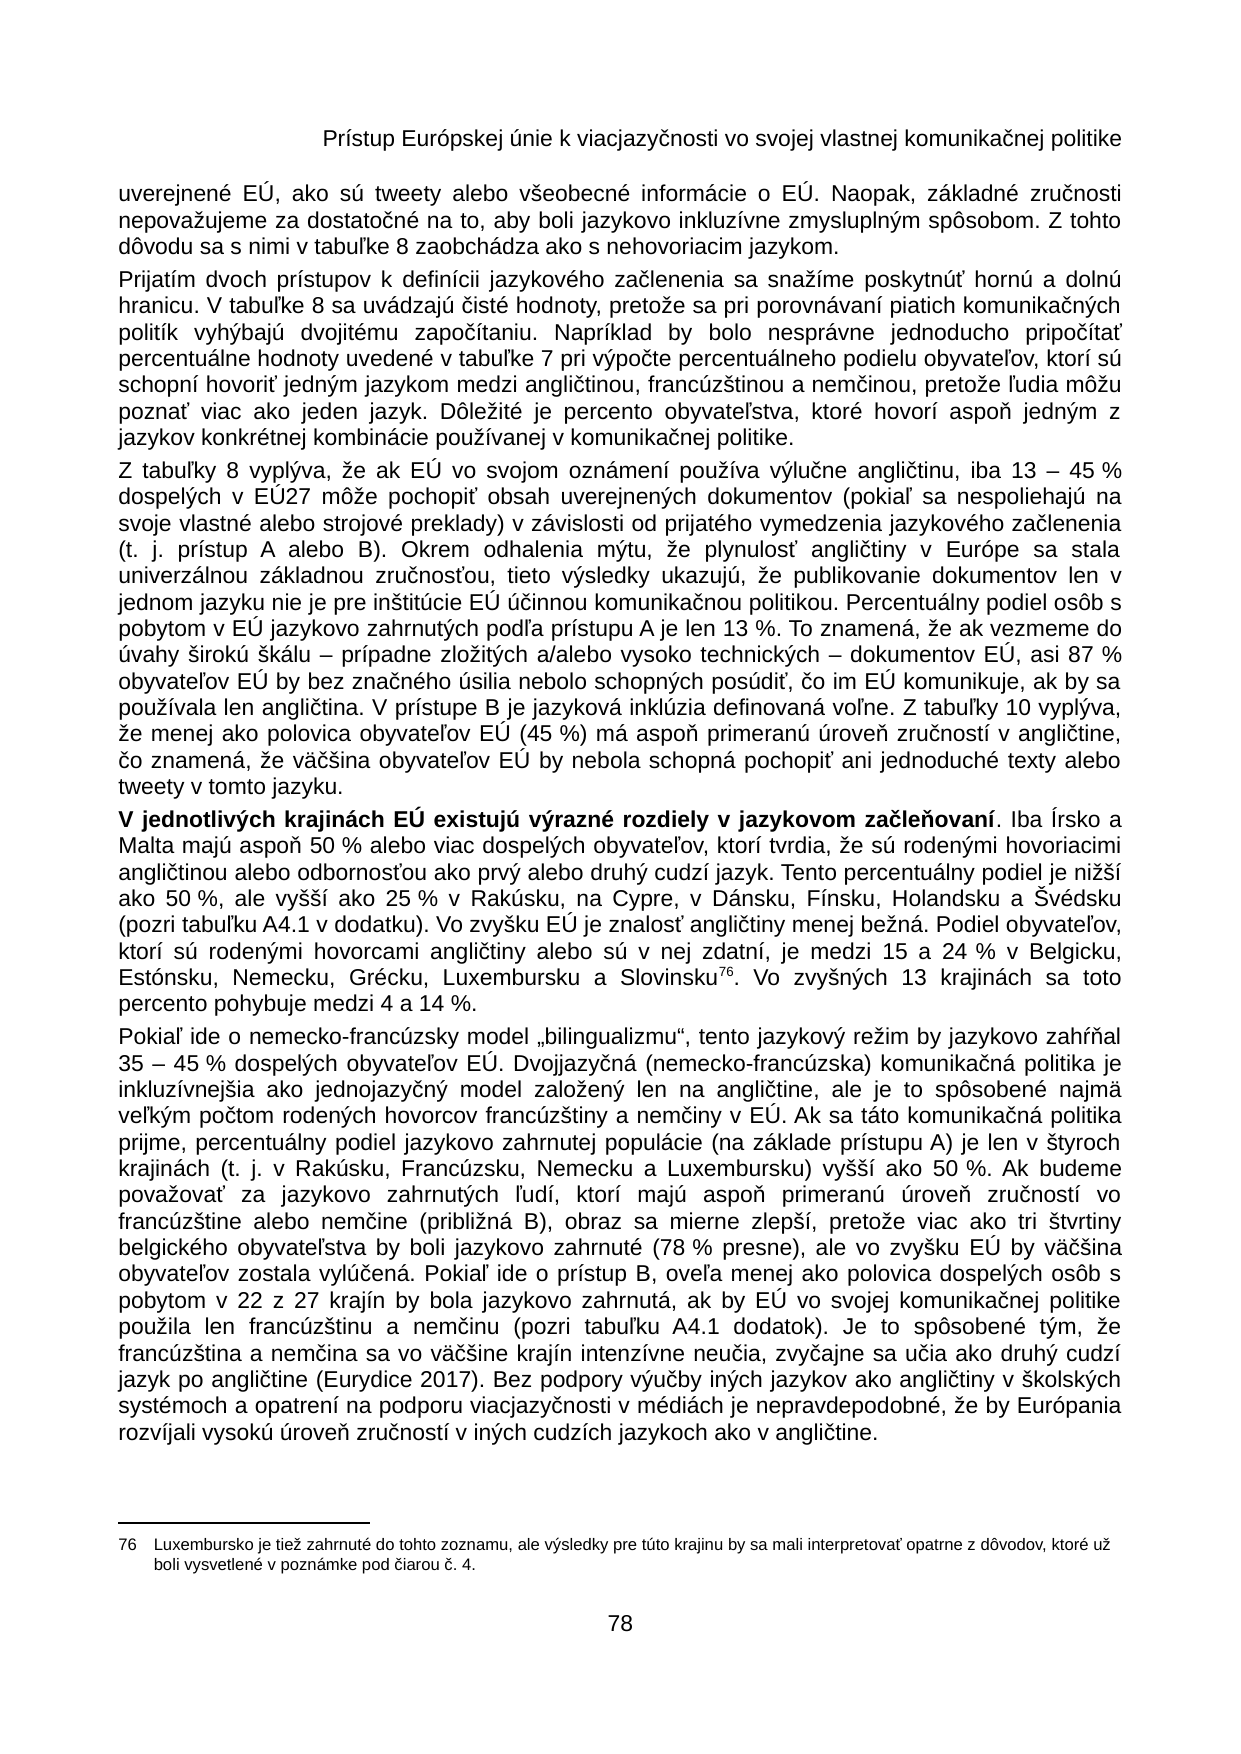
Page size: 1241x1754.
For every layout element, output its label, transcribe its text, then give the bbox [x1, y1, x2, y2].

text Z tabuľky 8 vyplýva, že ak EÚ vo svojom oznámení používa výlučne angličtinu, iba 13 – 45 % dospelých v EÚ27 môže pochopiť obsah uverejnených dokumentov (pokiaľ sa nespoliehajú na svoje vlastné alebo strojové preklady) v závislosti od prijatého vymedzenia jazykového začlenenia (t. j. prístup A alebo B). Okrem odhalenia mýtu, že plynulosť angličtiny v Európe sa stala univerzálnou základnou zručnosťou, tieto výsledky ukazujú, že publikovanie dokumentov len v jednom jazyku nie je pre inštitúcie EÚ účinnou komunikačnou politikou. Percentuálny podiel osôb s pobytom v EÚ jazykovo zahrnutých podľa prístupu A je len 13 %. To znamená, že ak vezmeme do úvahy širokú škálu – prípadne zložitých a/alebo vysoko technických – dokumentov EÚ, asi 87 % obyvateľov EÚ by bez značného úsilia nebolo schopných posúdiť, čo im EÚ komunikuje, ak by sa používala len angličtina. V prístupe B je jazyková inklúzia definovaná voľne. Z tabuľky 10 vyplýva, že menej ako polovica obyvateľov EÚ (45 %) má aspoň primeranú úroveň zručností v angličtine, čo znamená, že väčšina obyvateľov EÚ by nebola schopná pochopiť ani jednoduché texty alebo tweety v tomto jazyku. [118, 457, 1122, 799]
text Luxembursko je tiež zahrnuté do tohto zoznamu, ale výsledky pre túto krajinu by sa mali interpretovať opatrne z dôvodov, ktoré už boli vysvetlené v poznámke pod čiarou č. 4. [118, 1535, 1122, 1573]
text V jednotlivých krajinách EÚ existujú výrazné rozdiely v jazykovom začleňovaní. Iba Írsko a Malta majú aspoň 50 % alebo viac dospelých obyvateľov, ktorí tvrdia, že sú rodenými hovoriacimi angličtinou alebo odbornosťou ako prvý alebo druhý cudzí jazyk. Tento percentuálny podiel je nižší ako 50 %, ale vyšší ako 25 % v Rakúsku, na Cypre, v Dánsku, Fínsku, Holandsku a Švédsku (pozri tabuľku A4.1 v dodatku). Vo zvyšku EÚ je znalosť angličtiny menej bežná. Podiel obyvateľov, ktorí sú rodenými hovorcami angličtiny alebo sú v nej zdatní, je medzi 15 a 24 % v Belgicku, Estónsku, Nemecku, Grécku, Luxembursku a Slovinsku. Vo zvyšných 13 krajinách sa toto percento pohybuje medzi 4 a 14 %. [118, 806, 1122, 1017]
text Prijatím dvoch prístupov k definícii jazykového začlenenia sa snažíme poskytnúť hornú a dolnú hranicu. V tabuľke 8 sa uvádzajú čisté hodnoty, pretože sa pri porovnávaní piatich komunikačných politík vyhýbajú dvojitému započítaniu. Napríklad by bolo nesprávne jednoducho pripočítať percentuálne hodnoty uvedené v tabuľke 7 pri výpočte percentuálneho podielu obyvateľov, ktorí sú schopní hovoriť jedným jazykom medzi angličtinou, francúzštinou a nemčinou, pretože ľudia môžu poznať viac ako jeden jazyk. Dôležité je percento obyvateľstva, ktoré hovorí aspoň jedným z jazykov konkrétnej kombinácie používanej v komunikačnej politike. [118, 266, 1122, 450]
text Pokiaľ ide o nemecko-francúzsky model „bilingualizmu“, tento jazykový režim by jazykovo zahŕňal 35 – 45 % dospelých obyvateľov EÚ. Dvojjazyčná (nemecko-francúzska) komunikačná politika je inkluzívnejšia ako jednojazyčný model založený len na angličtine, ale je to spôsobené najmä veľkým počtom rodených hovorcov francúzštiny a nemčiny v EÚ. Ak sa táto komunikačná politika prijme, percentuálny podiel jazykovo zahrnutej populácie (na základe prístupu A) je len v štyroch krajinách (t. j. v Rakúsku, Francúzsku, Nemecku a Luxembursku) vyšší ako 50 %. Ak budeme považovať za jazykovo zahrnutých ľudí, ktorí majú aspoň primeranú úroveň zručností vo francúzštine alebo nemčine (približná B), obraz sa mierne zlepší, pretože viac ako tri štvrtiny belgického obyvateľstva by boli jazykovo zahrnuté (78 % presne), ale vo zvyšku EÚ by väčšina obyvateľov zostala vylúčená. Pokiaľ ide o prístup B, oveľa menej ako polovica dospelých osôb s pobytom v 22 z 27 krajín by bola jazykovo zahrnutá, ak by EÚ vo svojej komunikačnej politike použila len francúzštinu a nemčinu (pozri tabuľku A4.1 dodatok). Je to spôsobené tým, že francúzština a nemčina sa vo väčšine krajín intenzívne neučia, zvyčajne sa učia ako druhý cudzí jazyk po angličtine (Eurydice 2017). Bez podpory výučby iných jazykov ako angličtiny v školských systémoch a opatrení na podporu viacjazyčnosti v médiách je nepravdepodobné, že by Európania rozvíjali vysokú úroveň zručností v iných cudzích jazykoch ako v angličtine. [118, 1023, 1122, 1445]
text uverejnené EÚ, ako sú tweety alebo všeobecné informácie o EÚ. Naopak, základné zručnosti nepovažujeme za dostatočné na to, aby boli jazykovo inkluzívne zmysluplným spôsobom. Z tohto dôvodu sa s nimi v tabuľke 8 zaobchádza ako s nehovoriacim jazykom. [118, 180, 1122, 259]
